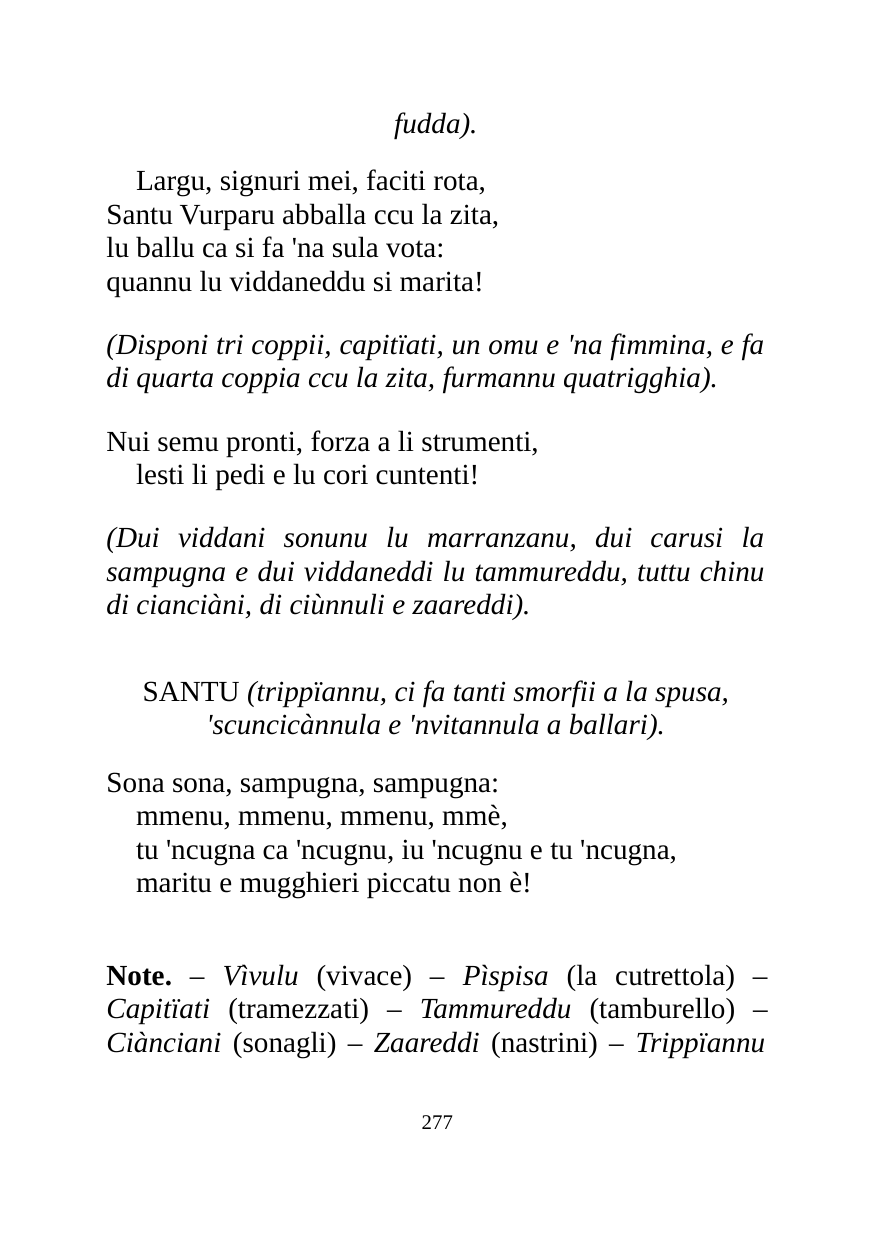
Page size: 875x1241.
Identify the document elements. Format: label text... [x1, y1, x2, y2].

text quannu lu viddaneddu si marita! [106, 264, 768, 298]
text fudda). [106, 106, 768, 140]
text Largu, signuri mei, faciti rota, [136, 163, 768, 197]
text Sona sona, sampugna, sampugna: mmenu, mmenu, mmenu, mmè, tu 'ncugna ca 'ncugnu, iu 'ncugnu e tu 'ncugna, maritu e mugghieri piccatu non è! [106, 765, 768, 899]
text Nui semu pronti, forza a li strumenti, lesti li pedi e lu cori cuntenti! [106, 424, 768, 491]
text lu ballu ca si fa 'na sula vota: [106, 231, 768, 264]
text Santu Vurparu abballa ccu la zita, [106, 197, 768, 231]
text Note. – Vìvulu (vivace) – Pìspisa (la cutrettola) – Capitïati (tramezzati) – Tammureddu (tamburello) – Ciànciani (sonagli) – Zaareddi (nastrini) – Trippïannu [106, 958, 768, 1058]
text SANTU (trippïannu, ci fa tanti smorfii a la spusa, 'scuncicànnula e 'nvitannula a ballari). [106, 674, 768, 741]
text (Disponi tri coppii, capitïati, un omu e 'na fimmina, e fa di quarta coppia ccu la zita, furmannu quatrigghia). [106, 327, 768, 394]
text (Dui viddani sonunu lu marranzanu, dui carusi la sampugna e dui viddaneddi lu tammureddu, tuttu chinu di cianciàni, di ciùnnuli e zaareddi). [106, 520, 768, 621]
